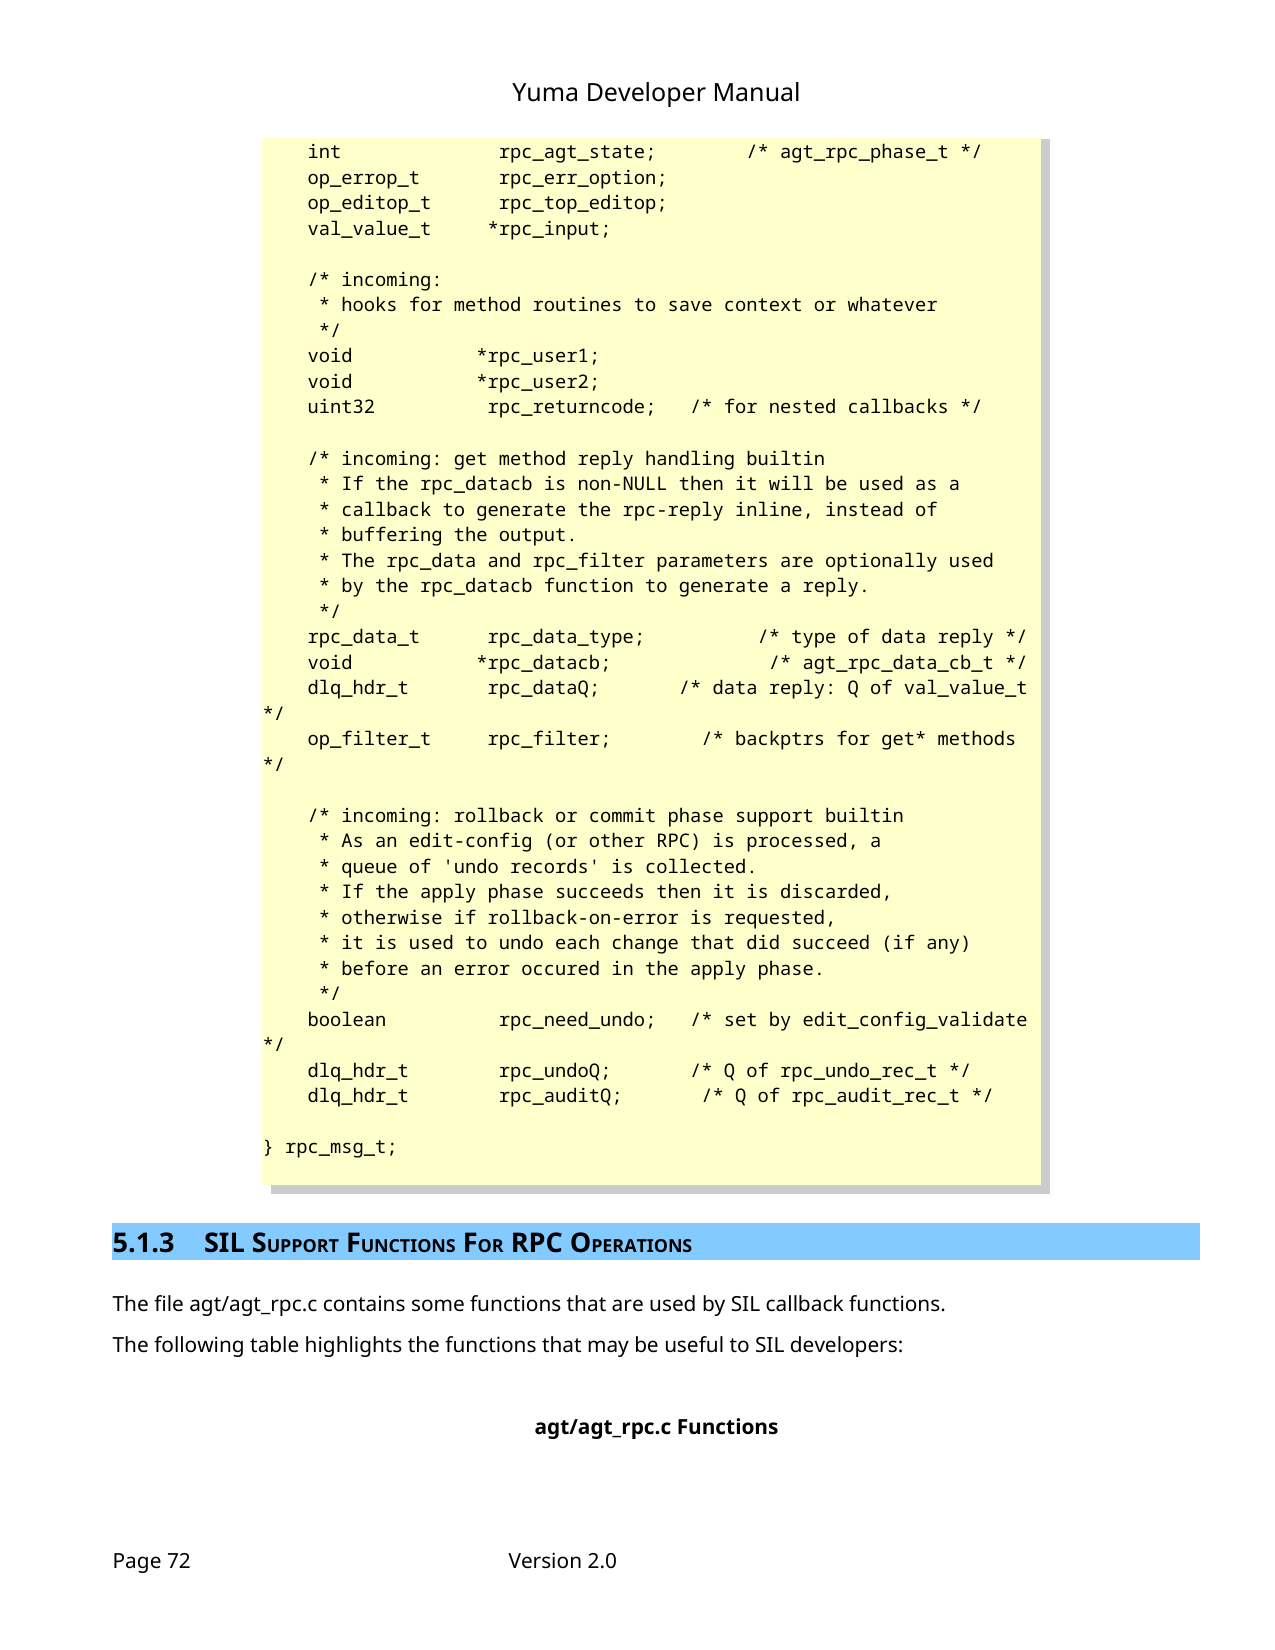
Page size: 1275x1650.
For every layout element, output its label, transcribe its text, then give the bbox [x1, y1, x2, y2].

text */ [262, 317, 1041, 343]
text } rpc_msg_t; [262, 1134, 1041, 1159]
text int rpc_agt_state; /* agt_rpc_phase_t */ [262, 138, 1041, 164]
text * it is used to undo each change that did succeed (if any) [262, 930, 1041, 955]
text boolean rpc_need_undo; /* set by edit_config_validate */ [262, 1006, 1041, 1057]
text * hooks for method routines to save context or whatever [262, 292, 1041, 317]
text /* incoming: get method reply handling builtin [262, 445, 1041, 470]
text dlq_hdr_t rpc_dataQ; /* data reply: Q of val_value_t */ [262, 674, 1041, 726]
subtitle SIL Support Functions For RPC Operations [112, 1223, 1200, 1260]
text * The rpc_data and rpc_filter parameters are optionally used [262, 547, 1041, 572]
text void *rpc_user1; [262, 343, 1041, 368]
text The following table highlights the functions that may be useful to SIL developers: [112, 1330, 1200, 1358]
text * If the rpc_datacb is non-NULL then it will be used as a [262, 470, 1041, 496]
text void *rpc_user2; [262, 368, 1041, 394]
text uint32 rpc_returncode; /* for nested callbacks */ [262, 394, 1041, 419]
text /* incoming: rollback or commit phase support builtin [262, 802, 1041, 828]
text dlq_hdr_t rpc_undoQ; /* Q of rpc_undo_rec_t */ [262, 1057, 1041, 1083]
text void *rpc_datacb; /* agt_rpc_data_cb_t */ [262, 649, 1041, 674]
text * by the rpc_datacb function to generate a reply. [262, 572, 1041, 598]
subtitle agt/agt_rpc.c Functions [127, 1412, 1185, 1440]
text op_filter_t rpc_filter; /* backptrs for get* methods */ [262, 726, 1041, 777]
text * before an error occured in the apply phase. [262, 955, 1041, 981]
text */ [262, 981, 1041, 1006]
text */ [262, 598, 1041, 623]
text * queue of 'undo records' is collected. [262, 853, 1041, 879]
text dlq_hdr_t rpc_auditQ; /* Q of rpc_audit_rec_t */ [262, 1083, 1041, 1108]
text op_errop_t rpc_err_option; [262, 164, 1041, 189]
text * As an edit-config (or other RPC) is processed, a [262, 828, 1041, 853]
text The file agt/agt_rpc.c contains some functions that are used by SIL callback functions. [112, 1289, 1200, 1317]
text val_value_t *rpc_input; [262, 215, 1041, 241]
text * callback to generate the rpc-reply inline, instead of [262, 496, 1041, 521]
text * buffering the output. [262, 521, 1041, 547]
text rpc_data_t rpc_data_type; /* type of data reply */ [262, 623, 1041, 649]
text /* incoming: [262, 266, 1041, 292]
text * otherwise if rollback-on-error is requested, [262, 904, 1041, 930]
text op_editop_t rpc_top_editop; [262, 189, 1041, 215]
text * If the apply phase succeeds then it is discarded, [262, 879, 1041, 904]
